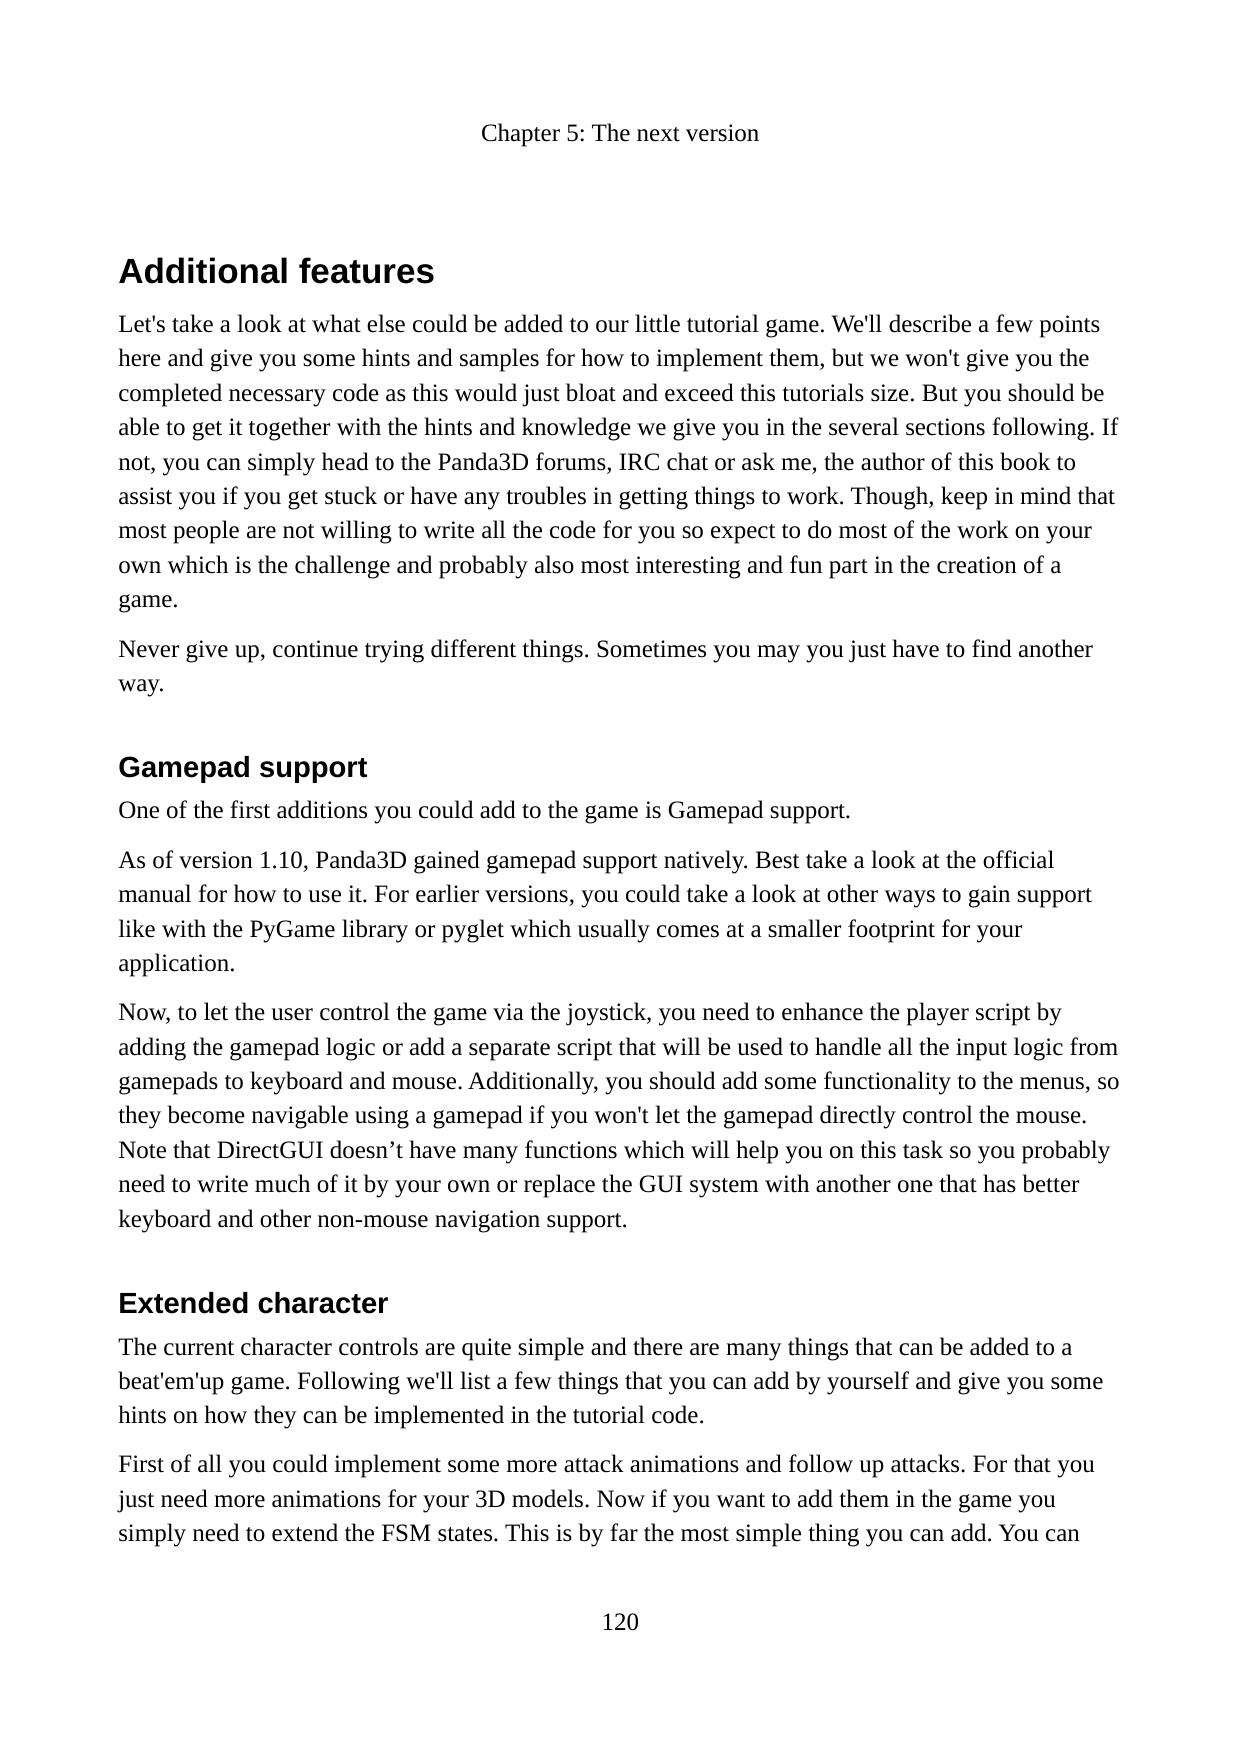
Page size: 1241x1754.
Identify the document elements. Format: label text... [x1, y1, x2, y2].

subtitle Additional features [118, 250, 1122, 290]
text One of the first additions you could add to the game is Gamepad support. [118, 796, 1122, 824]
text As of version 1.10, Panda3D gained gamepad support natively. Best take a look at the official manual for how to use it. For earlier versions, you could take a look at other ways to gain support like with the PyGame library or pyglet which usually comes at a smaller footprint for your application. [118, 845, 1122, 977]
text Now, to let the user control the game via the joystick, you need to enhance the player script by adding the gamepad logic or add a separate script that will be used to handle all the input logic from gamepads to keyboard and mouse. Additionally, you should add some functionality to the menus, so they become navigable using a gamepad if you won't let the gamepad directly control the mouse. Note that DirectGUI doesn’t have many functions which will help you on this task so you probably need to write much of it by your own or replace the GUI system with another one that has better keyboard and other non-mouse navigation support. [118, 997, 1122, 1233]
text The current character controls are quite simple and there are many things that can be added to a beat'em'up game. Following we'll list a few things that you can add by yourself and give you some hints on how they can be implemented in the tutorial code. [118, 1332, 1122, 1429]
text Let's take a look at what else could be added to our little tutorial game. We'll describe a few points here and give you some hints and samples for how to implement them, but we won't give you the completed necessary code as this would just bloat and exceed this tutorials size. But you should be able to get it together with the hints and knowledge we give you in the several sections following. If not, you can simply head to the Panda3D forums, IRC chat or ask me, the author of this book to assist you if you get stuck or have any troubles in getting things to work. Though, keep in mind that most people are not willing to write all the code for you so expect to do most of the work on your own which is the challenge and probably also most interesting and fun part in the creation of a game. [118, 309, 1122, 613]
text First of all you could implement some more attack animations and follow up attacks. For that you just need more animations for your 3D models. Now if you want to add them in the game you simply need to extend the FSM states. This is by far the most simple thing you can add. You can [118, 1449, 1122, 1547]
subtitle Extended character [118, 1286, 1122, 1319]
text Never give up, continue trying different things. Sometimes you may you just have to find another way. [118, 634, 1122, 697]
subtitle Gamepad support [118, 750, 1122, 783]
